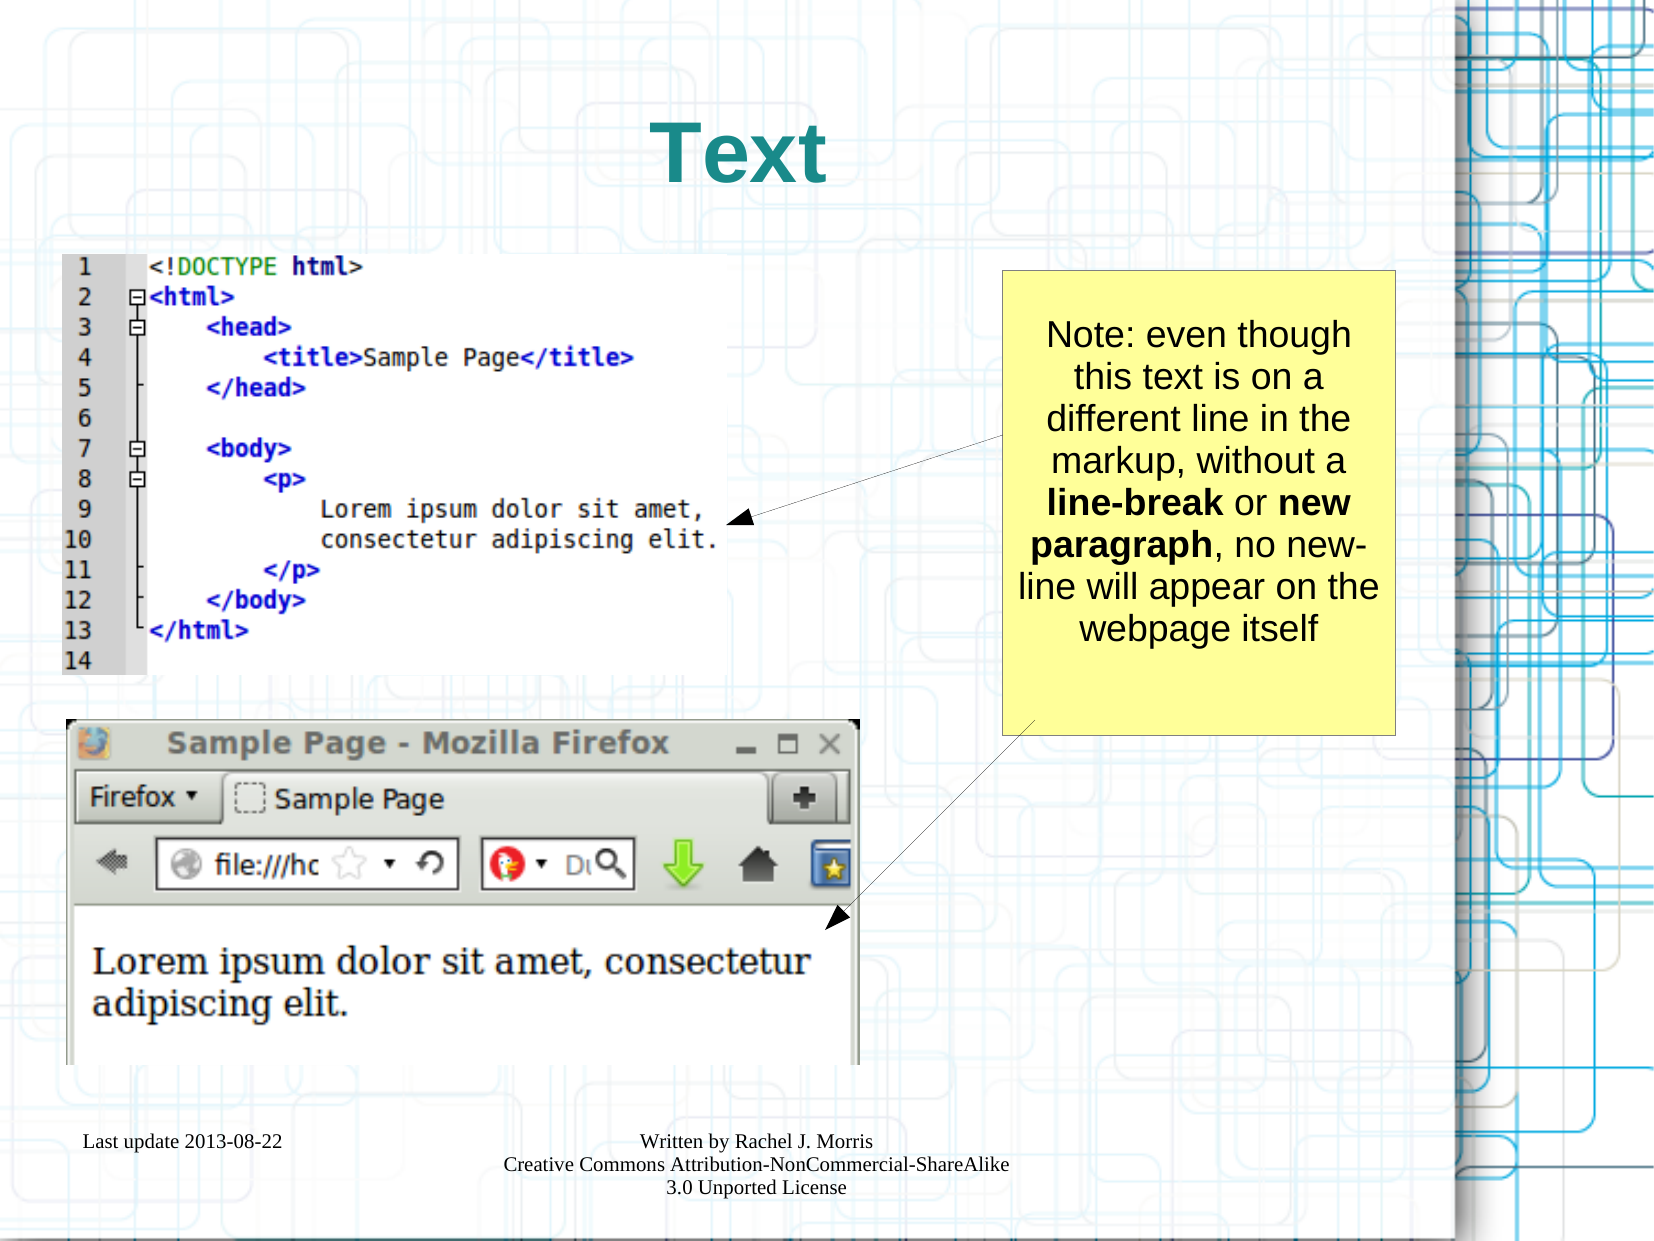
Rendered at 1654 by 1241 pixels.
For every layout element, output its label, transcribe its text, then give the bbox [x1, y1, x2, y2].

title Text [59, 49, 1418, 257]
text_box Note: even though this text is on a different line in the markup, without a line-break or new paragraph, no new-line will appear on the webpage itself [1002, 270, 1396, 736]
picture [0, 0, 1654, 1241]
